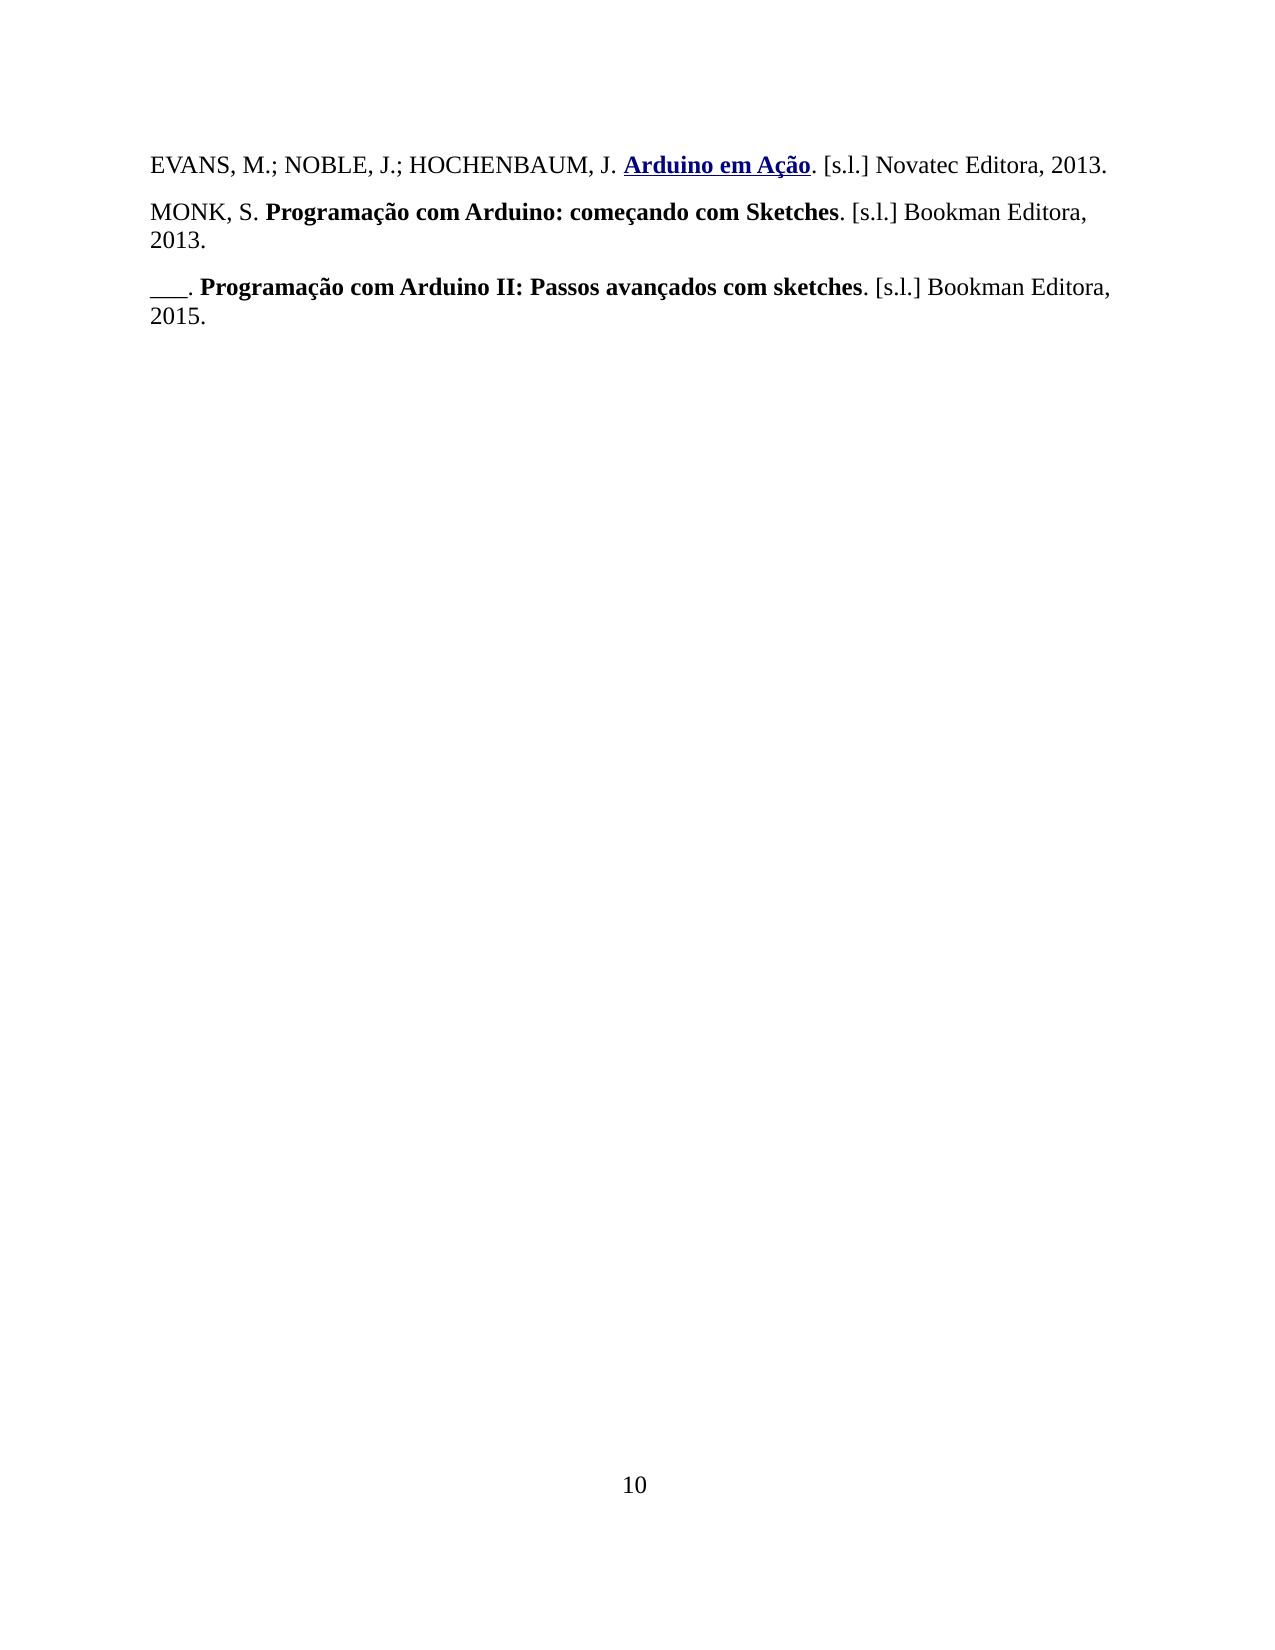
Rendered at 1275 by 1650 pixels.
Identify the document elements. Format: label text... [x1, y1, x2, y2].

text EVANS, M.; NOBLE, J.; HOCHENBAUM, J. Arduino em Ação. [s.l.] Novatec Editora, 2013. [150, 150, 1125, 179]
text MONK, S. Programação com Arduino: começando com Sketches. [s.l.] Bookman Editora, 2013. [150, 197, 1125, 254]
text ___. Programação com Arduino II: Passos avançados com sketches. [s.l.] Bookman Editora, 2015. [150, 272, 1125, 329]
